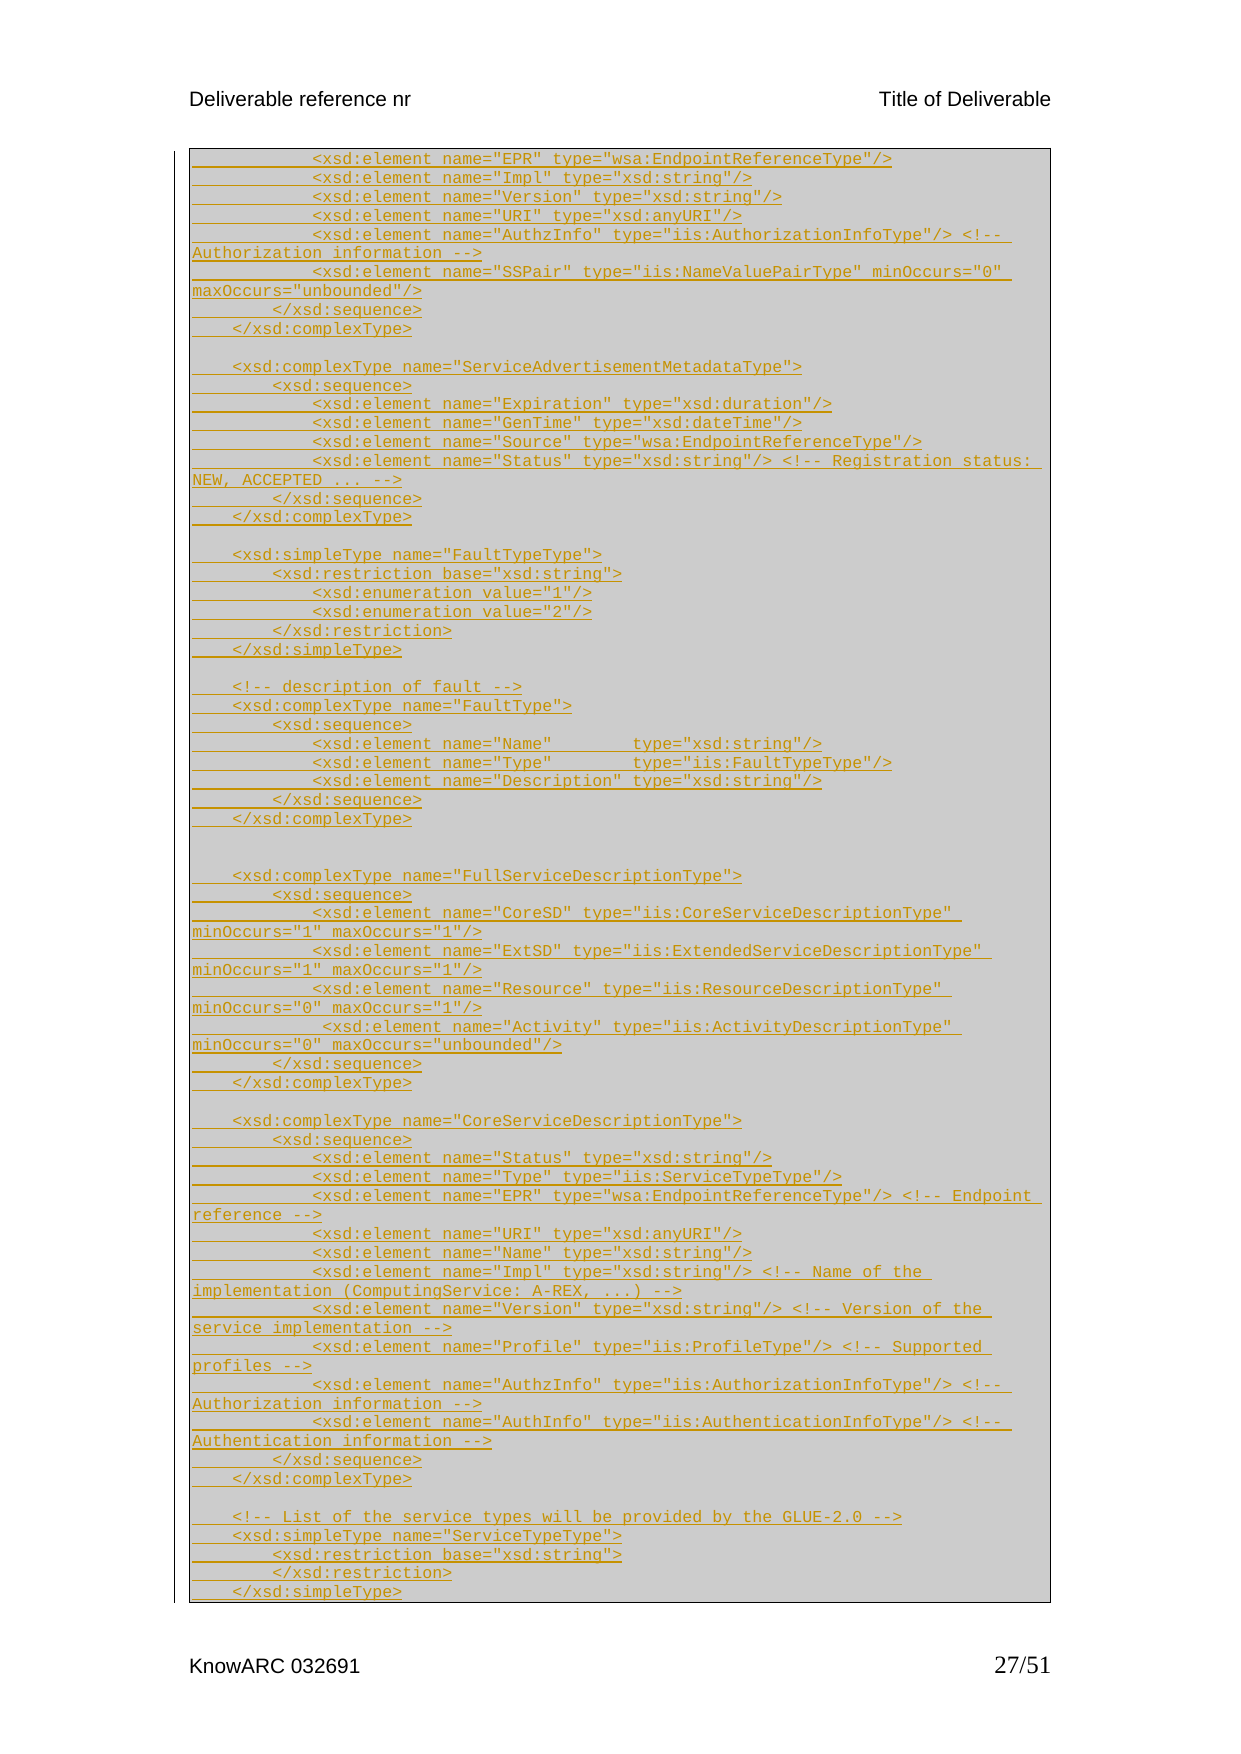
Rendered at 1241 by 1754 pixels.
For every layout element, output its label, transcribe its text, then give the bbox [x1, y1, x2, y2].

text <xsd:element name="Type" type="iis:FaultTypeType"/> [190, 751, 1050, 770]
text <xsd:element name="EPR" type="wsa:EndpointReferenceType"/> [190, 149, 1050, 167]
text <xsd:element name="CoreSD" type="iis:CoreServiceDescriptionType" minOccurs="1" maxOccurs="1"/> [190, 902, 1050, 939]
text <xsd:element name="URI" type="xsd:anyURI"/> [190, 1222, 1050, 1241]
text <xsd:element name="Impl" type="xsd:string"/> <!-- Name of the implementation (ComputingService: A-REX, ...) --> [190, 1260, 1050, 1298]
text <xsd:element name="Type" type="iis:ServiceTypeType"/> [190, 1166, 1050, 1185]
text <xsd:sequence> [190, 883, 1050, 902]
text <xsd:element name="Version" type="xsd:string"/> <!-- Version of the service implementation --> [190, 1298, 1050, 1336]
text <xsd:element name="Version" type="xsd:string"/> [190, 185, 1050, 204]
text <xsd:element name="Expiration" type="xsd:duration"/> [190, 393, 1050, 412]
text <xsd:element name="AuthzInfo" type="iis:AuthorizationInfoType"/> <!-- Authorization information --> [190, 223, 1050, 261]
text <xsd:element name="AuthzInfo" type="iis:AuthorizationInfoType"/> <!-- Authorization information --> [190, 1373, 1050, 1411]
text <xsd:element name="Name" type="xsd:string"/> [190, 732, 1050, 751]
text </xsd:sequence> [190, 298, 1050, 317]
text </xsd:complexType> [190, 1467, 1050, 1486]
text </xsd:complexType> [190, 506, 1050, 525]
text <xsd:simpleType name="FaultTypeType"> [190, 544, 1050, 562]
text <xsd:sequence> [190, 374, 1050, 393]
text <xsd:restriction base="xsd:string"> [190, 1543, 1050, 1562]
text <xsd:element name="ExtSD" type="iis:ExtendedServiceDescriptionType" minOccurs="1" maxOccurs="1"/> [190, 939, 1050, 977]
text <xsd:restriction base="xsd:string"> [190, 562, 1050, 581]
text <xsd:element name="Source" type="wsa:EndpointReferenceType"/> [190, 431, 1050, 449]
text <xsd:element name="Name" type="xsd:string"/> [190, 1241, 1050, 1260]
text <xsd:complexType name="FaultType"> [190, 694, 1050, 713]
text <!-- description of fault --> [190, 676, 1050, 694]
text <!-- List of the service types will be provided by the GLUE-2.0 --> [190, 1505, 1050, 1524]
text </xsd:restriction> [190, 1562, 1050, 1581]
text <xsd:element name="SSPair" type="iis:NameValuePairType" minOccurs="0" maxOccurs="unbounded"/> [190, 261, 1050, 298]
text </xsd:sequence> [190, 1449, 1050, 1467]
text <xsd:element name="Resource" type="iis:ResourceDescriptionType" minOccurs="0" maxOccurs="1"/> [190, 977, 1050, 1015]
text <xsd:enumeration value="1"/> [190, 581, 1050, 600]
text </xsd:complexType> [190, 1072, 1050, 1090]
text <xsd:complexType name="ServiceAdvertisementMetadataType"> [190, 355, 1050, 374]
text <xsd:element name="Impl" type="xsd:string"/> [190, 167, 1050, 185]
text <xsd:simpleType name="ServiceTypeType"> [190, 1524, 1050, 1543]
text <xsd:element name="Activity" type="iis:ActivityDescriptionType" minOccurs="0" maxOccurs="unbounded"/> [190, 1015, 1050, 1053]
text <xsd:sequence> [190, 713, 1050, 732]
text <xsd:element name="URI" type="xsd:anyURI"/> [190, 204, 1050, 223]
text </xsd:sequence> [190, 789, 1050, 808]
text <xsd:element name="Profile" type="iis:ProfileType"/> <!-- Supported profiles --> [190, 1336, 1050, 1373]
text <xsd:enumeration value="2"/> [190, 600, 1050, 619]
text </xsd:sequence> [190, 487, 1050, 506]
text <xsd:complexType name="FullServiceDescriptionType"> [190, 864, 1050, 883]
text <xsd:element name="Status" type="xsd:string"/> <!-- Registration status: NEW, ACCEPTED ... --> [190, 449, 1050, 487]
text <xsd:element name="GenTime" type="xsd:dateTime"/> [190, 412, 1050, 431]
text <xsd:element name="Status" type="xsd:string"/> [190, 1147, 1050, 1166]
text </xsd:sequence> [190, 1053, 1050, 1072]
text <xsd:complexType name="CoreServiceDescriptionType"> [190, 1109, 1050, 1128]
text </xsd:restriction> [190, 619, 1050, 638]
text <xsd:sequence> [190, 1128, 1050, 1147]
text </xsd:complexType> [190, 808, 1050, 826]
text <xsd:element name="Description" type="xsd:string"/> [190, 770, 1050, 789]
text </xsd:simpleType> [190, 638, 1050, 657]
text </xsd:simpleType> [190, 1581, 1050, 1602]
text <xsd:element name="AuthInfo" type="iis:AuthenticationInfoType"/> <!-- Authentication information --> [190, 1411, 1050, 1449]
text </xsd:complexType> [190, 317, 1050, 336]
text <xsd:element name="EPR" type="wsa:EndpointReferenceType"/> <!-- Endpoint reference --> [190, 1185, 1050, 1222]
